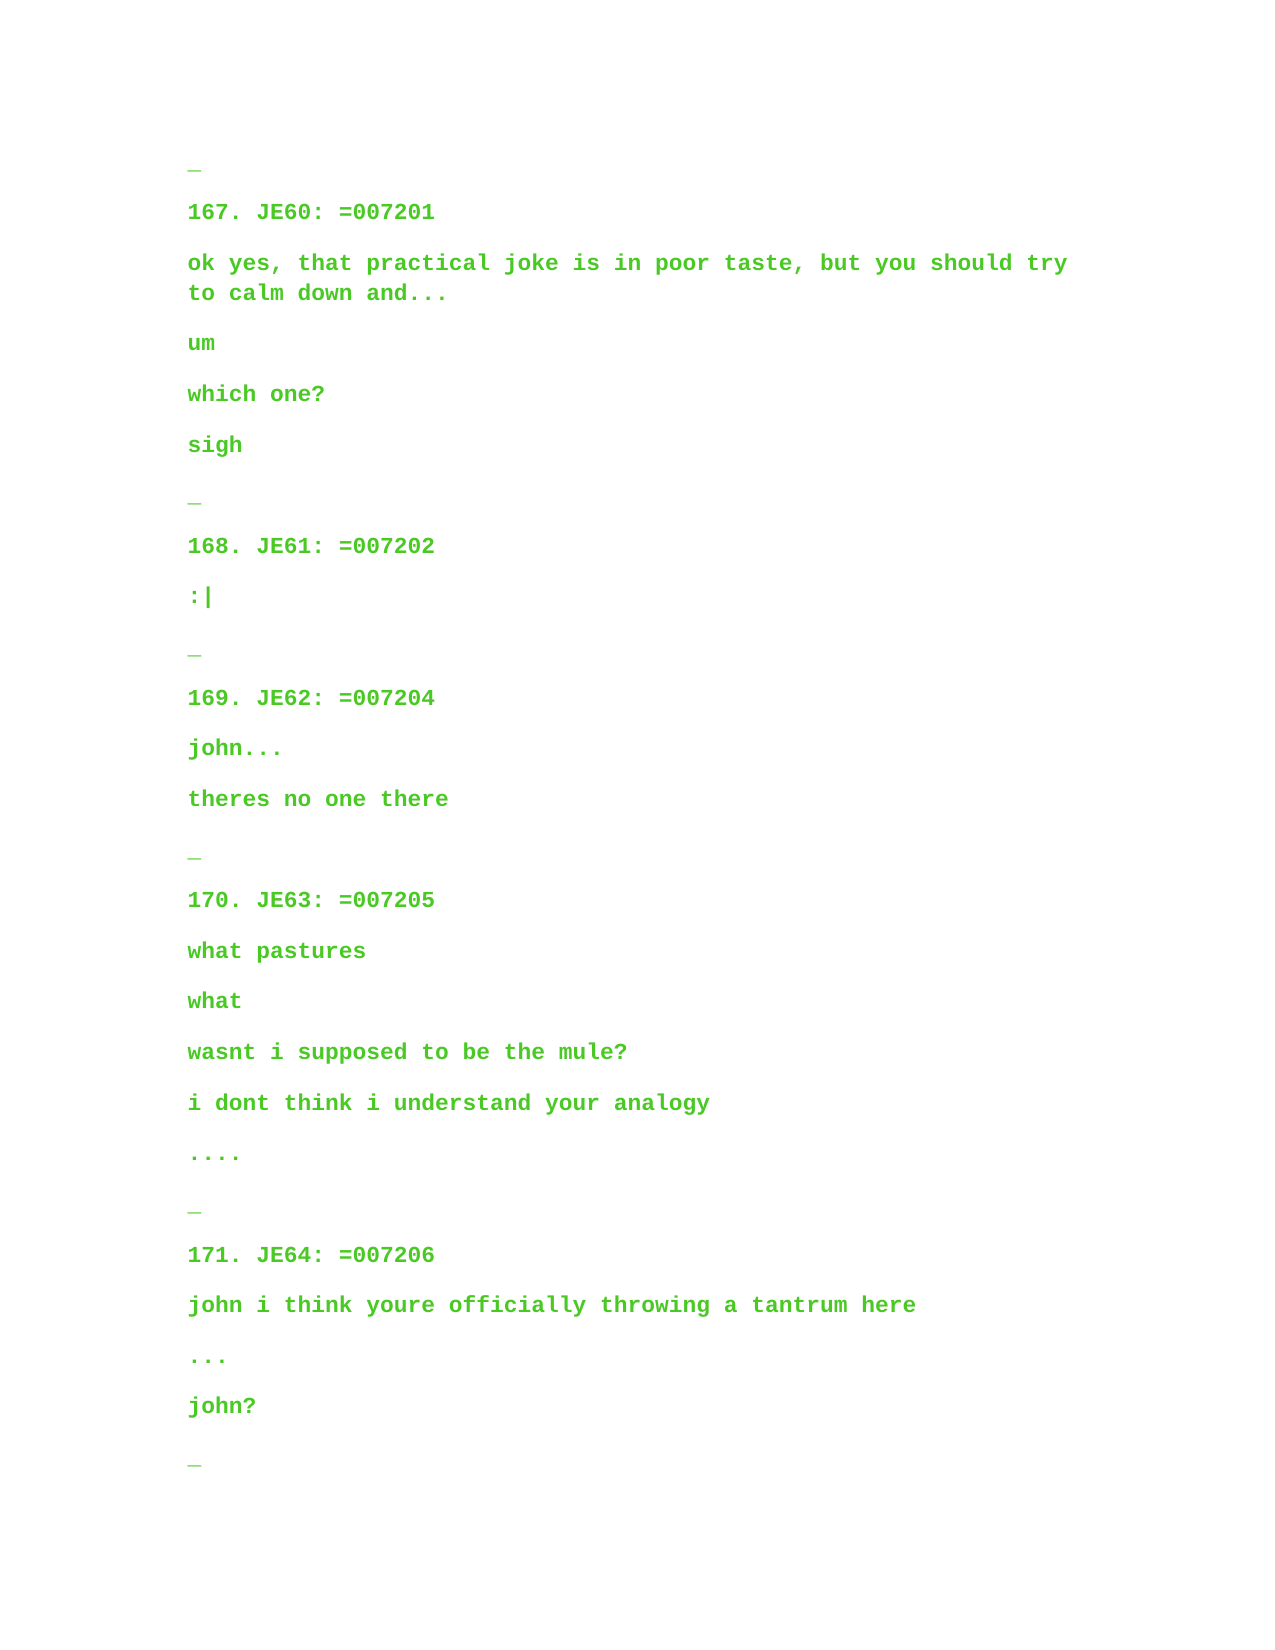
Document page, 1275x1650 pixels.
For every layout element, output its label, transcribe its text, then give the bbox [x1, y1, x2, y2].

text um [187, 332, 1087, 358]
text _ [187, 150, 1087, 176]
text 171. JE64: =007206 [187, 1243, 1087, 1269]
text .... [187, 1142, 1087, 1168]
text i dont think i understand your analogy [187, 1091, 1087, 1117]
text ok yes, that practical joke is in poor taste, but you should try to calm down and... [187, 251, 1087, 307]
text what [187, 990, 1087, 1016]
text john... [187, 737, 1087, 763]
text wasnt i supposed to be the mule? [187, 1040, 1087, 1066]
text 169. JE62: =007204 [187, 686, 1087, 712]
text theres no one there [187, 787, 1087, 813]
text _ [187, 1445, 1087, 1471]
text 168. JE61: =007202 [187, 534, 1087, 560]
text what pastures [187, 939, 1087, 965]
text _ [187, 483, 1087, 509]
text _ [187, 838, 1087, 864]
text _ [187, 1192, 1087, 1218]
text which one? [187, 382, 1087, 408]
text _ [187, 635, 1087, 661]
text :| [187, 585, 1087, 611]
text 170. JE63: =007205 [187, 888, 1087, 914]
text sigh [187, 433, 1087, 459]
text 167. JE60: =007201 [187, 201, 1087, 227]
text john i think youre officially throwing a tantrum here [187, 1293, 1087, 1319]
text ... [187, 1344, 1087, 1370]
text john? [187, 1395, 1087, 1421]
